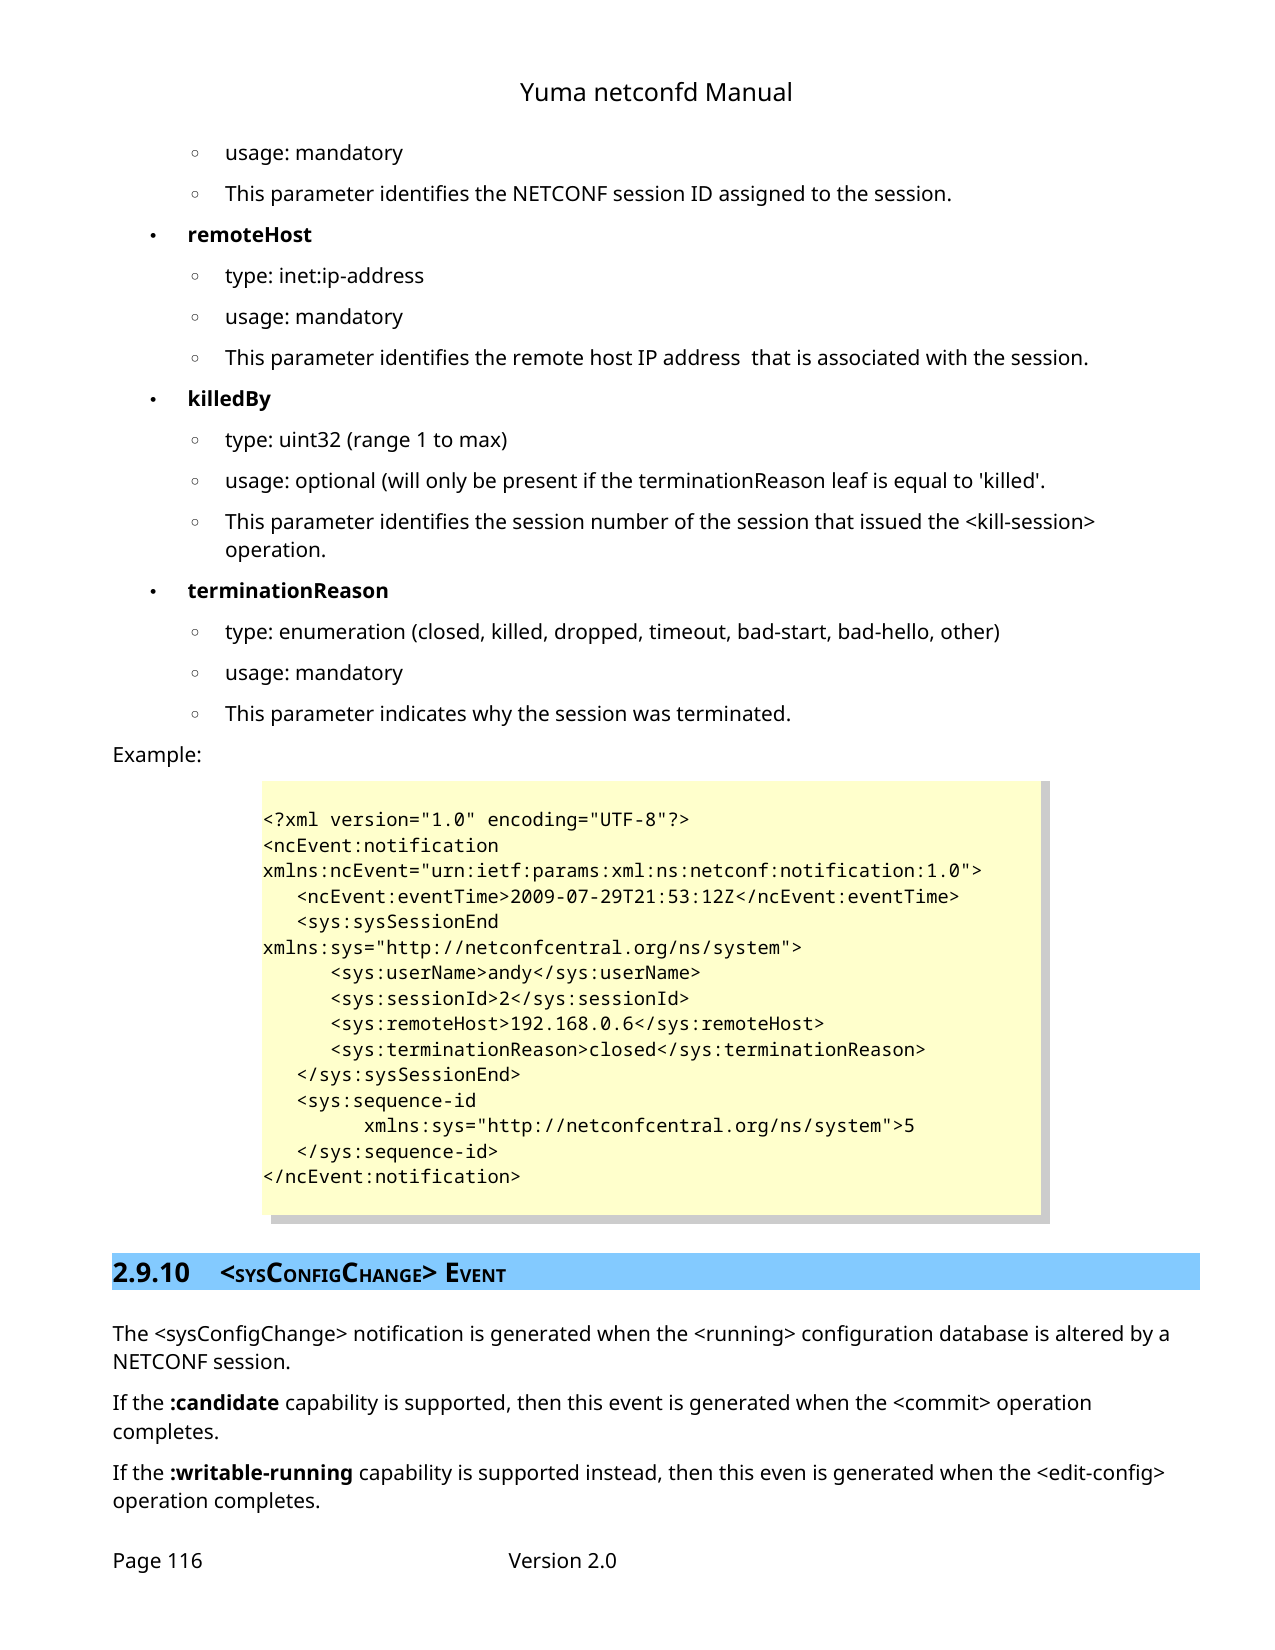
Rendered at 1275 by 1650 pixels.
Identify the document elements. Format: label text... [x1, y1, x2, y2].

text The <sysConfigChange> notification is generated when the <running> configuration database is altered by a NETCONF session. [112, 1319, 1200, 1376]
list This parameter indicates why the session was terminated. [187, 699, 1200, 728]
text <sys:sessionId>2</sys:sessionId> [262, 985, 1041, 1011]
list remoteHost [150, 220, 1200, 249]
text <?xml version="1.0" encoding="UTF-8"?> [262, 807, 1041, 832]
list This parameter identifies the remote host IP address that is associated with the session. [187, 343, 1200, 372]
text <sys:sequence-id xmlns:sys="http://netconfcentral.org/ns/system">5 </sys:sequence-id> [262, 1087, 1041, 1164]
list type: enumeration (closed, killed, dropped, timeout, bad-start, bad-hello, other) [187, 617, 1200, 646]
list usage: mandatory [187, 658, 1200, 687]
list killedBy [150, 384, 1200, 413]
list This parameter identifies the session number of the session that issued the <kill-session> operation. [187, 507, 1200, 564]
text </sys:sysSessionEnd> [262, 1062, 1041, 1087]
text <ncEvent:eventTime>2009-07-29T21:53:12Z</ncEvent:eventTime> [262, 883, 1041, 909]
text Example: [112, 740, 1200, 768]
list usage: mandatory [187, 302, 1200, 331]
text <sys:sysSessionEnd xmlns:sys="http://netconfcentral.org/ns/system"> [262, 909, 1041, 960]
list usage: mandatory [187, 138, 1200, 167]
text <sys:remoteHost>192.168.0.6</sys:remoteHost> [262, 1011, 1041, 1036]
text If the :writable-running capability is supported instead, then this even is generated when the <edit-config> operation completes. [112, 1458, 1200, 1515]
list terminationReason [150, 576, 1200, 605]
text </ncEvent:notification> [262, 1164, 1041, 1189]
text If the :candidate capability is supported, then this event is generated when the <commit> operation completes. [112, 1388, 1200, 1445]
list usage: optional (will only be present if the terminationReason leaf is equal to 'killed'. [187, 466, 1200, 494]
text <sys:terminationReason>closed</sys:terminationReason> [262, 1036, 1041, 1062]
subtitle <sysConfigChange> Event [112, 1253, 1200, 1290]
list type: uint32 (range 1 to max) [187, 425, 1200, 453]
list This parameter identifies the NETCONF session ID assigned to the session. [187, 179, 1200, 208]
text <sys:userName>andy</sys:userName> [262, 960, 1041, 985]
list type: inet:ip-address [187, 261, 1200, 290]
text <ncEvent:notification xmlns:ncEvent="urn:ietf:params:xml:ns:netconf:notification:1.0"> [262, 832, 1041, 883]
